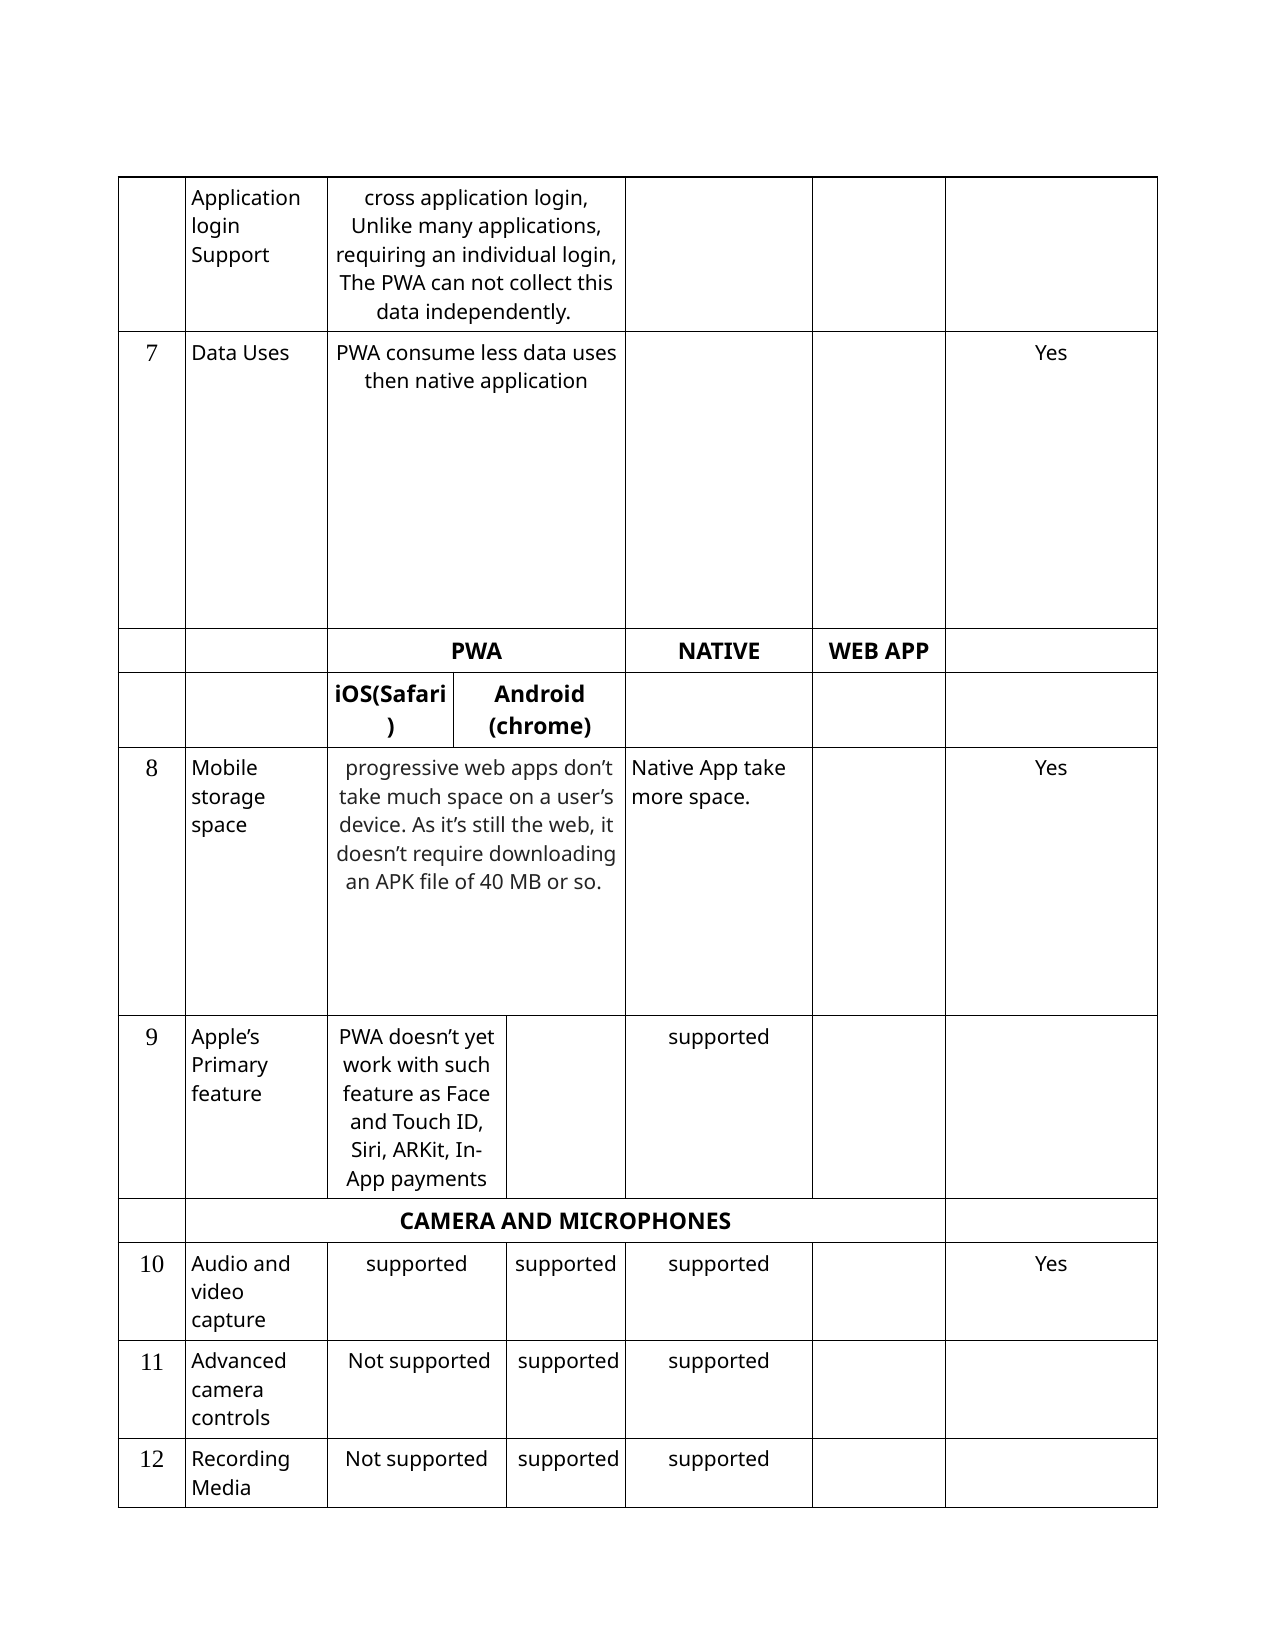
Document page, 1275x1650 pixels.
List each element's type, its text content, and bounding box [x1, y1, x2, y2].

table_cell [813, 178, 945, 331]
table_cell [813, 673, 945, 747]
table_cell [946, 673, 1157, 747]
table_cell [507, 1016, 625, 1198]
table_cell [946, 1439, 1157, 1507]
table_cell CAMERA AND MICROPHONES [186, 1199, 945, 1242]
table_cell [119, 629, 185, 672]
table_cell [813, 1016, 945, 1198]
table_cell supported [507, 1439, 625, 1507]
table_cell supported [626, 1016, 812, 1198]
table_cell Audio and video capture [186, 1243, 327, 1340]
table_cell [626, 178, 812, 331]
table_cell 10 [119, 1243, 185, 1340]
table_cell supported [507, 1341, 625, 1438]
table_cell 9 [119, 1016, 185, 1198]
table_cell Data Uses [186, 332, 327, 628]
table_cell Apple’s Primary feature [186, 1016, 327, 1198]
table_cell [626, 673, 812, 747]
table_cell Yes [946, 748, 1157, 1015]
table_cell [946, 1341, 1157, 1438]
table_cell [813, 748, 945, 1015]
table_cell Android (chrome) [454, 673, 625, 747]
table_cell [946, 1199, 1157, 1242]
table_cell Yes [946, 1243, 1157, 1340]
table_cell [813, 1341, 945, 1438]
table_cell PWA consume less data uses then native application [328, 332, 625, 628]
table_cell [946, 629, 1157, 672]
table_cell 7 [119, 332, 185, 628]
table_cell [119, 673, 185, 747]
table_cell WEB APP [813, 629, 945, 672]
table_cell [813, 332, 945, 628]
table_cell supported [328, 1243, 506, 1340]
table_cell NATIVE [626, 629, 812, 672]
table_cell Application login Support [186, 178, 327, 331]
table_cell [119, 1199, 185, 1242]
table_cell Native App take more space. [626, 748, 812, 1015]
table_cell [186, 629, 327, 672]
table_cell 11 [119, 1341, 185, 1438]
table_cell [186, 673, 327, 747]
table_cell [946, 178, 1157, 331]
table_cell Not supported [328, 1439, 506, 1507]
table_cell Mobile storage space [186, 748, 327, 1015]
table_cell [626, 332, 812, 628]
table_cell [946, 1016, 1157, 1198]
table_cell supported [507, 1243, 625, 1340]
table_cell 12 [119, 1439, 185, 1507]
table_cell [813, 1243, 945, 1340]
table_cell Advanced camera controls [186, 1341, 327, 1438]
table_cell progressive web apps don’t take much space on a user’s device. As it’s still the web, it doesn’t require downloading an APK file of 40 MB or so. [328, 748, 625, 1015]
table_cell supported [626, 1243, 812, 1340]
table_cell supported [626, 1341, 812, 1438]
table_cell cross application login, Unlike many applications, requiring an individual login, The PWA can not collect this data independently. [328, 178, 625, 331]
table_cell Yes [946, 332, 1157, 628]
table_cell [813, 1439, 945, 1507]
table_cell PWA doesn’t yet work with such feature as Face and Touch ID, Siri, ARKit, In-App payments [328, 1016, 506, 1198]
table_cell supported [626, 1439, 812, 1507]
table_cell [119, 178, 185, 331]
table_cell Not supported [328, 1341, 506, 1438]
table_cell 8 [119, 748, 185, 1015]
table_cell iOS(Safari) [328, 673, 453, 747]
table_cell Recording Media [186, 1439, 327, 1507]
table_cell PWA [328, 629, 625, 672]
